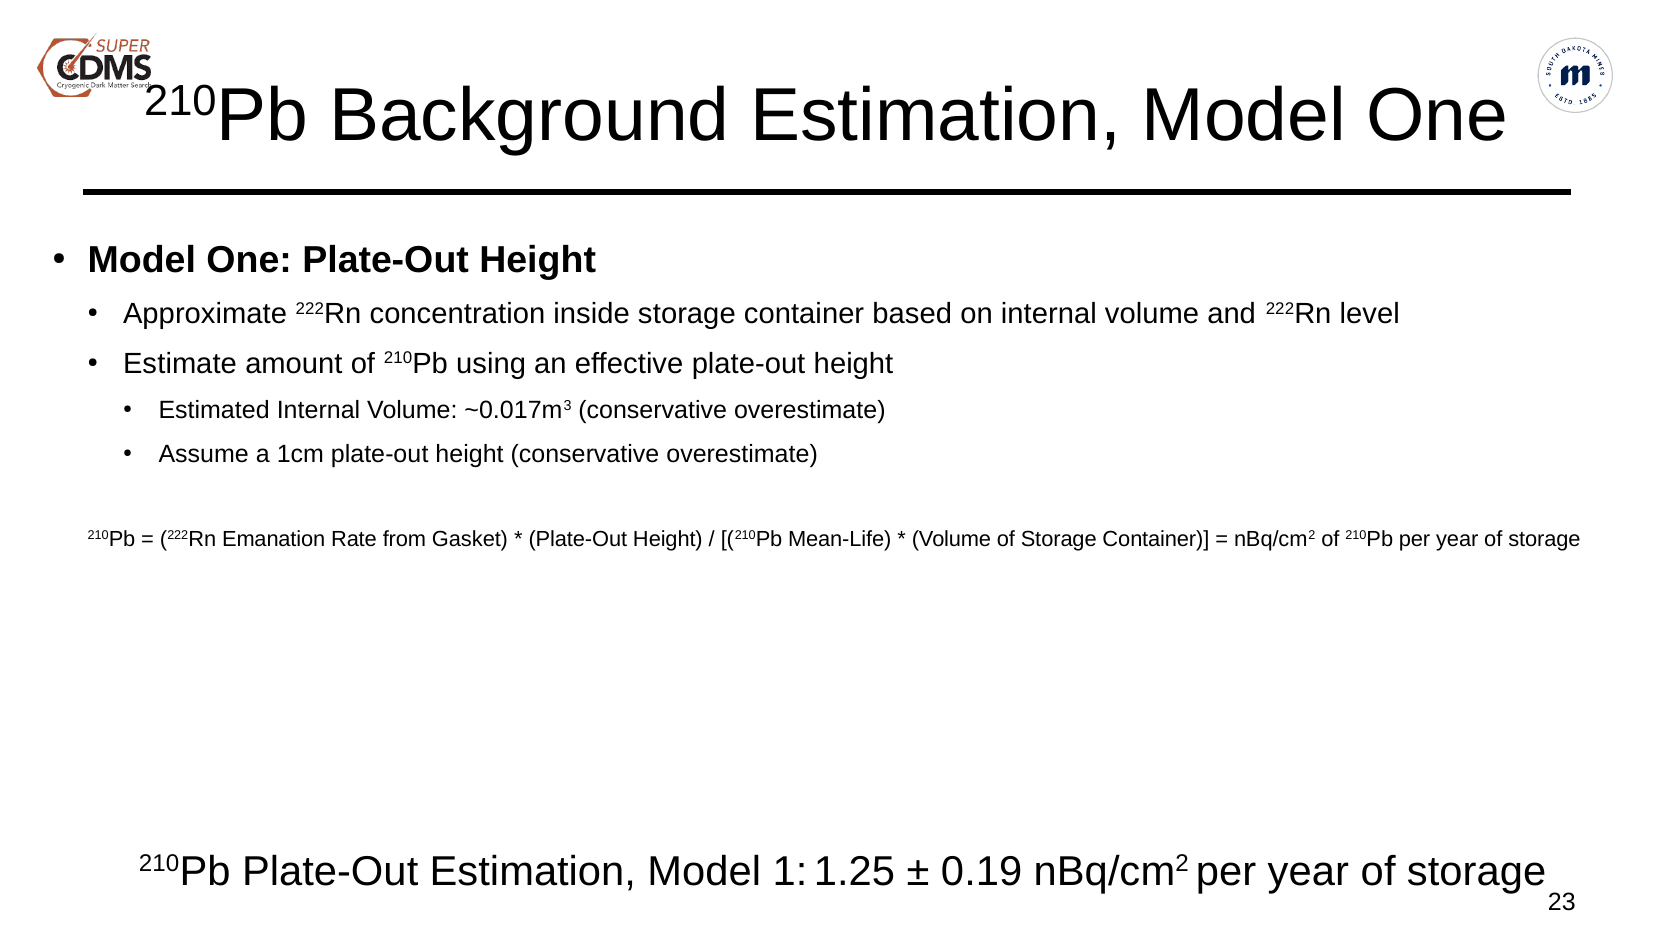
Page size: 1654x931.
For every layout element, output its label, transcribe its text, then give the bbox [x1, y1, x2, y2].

text_box Model One: Plate-Out Height Approximate 222Rn concentration inside storage container based on internal volume and 222Rn level Estimate amount of 210Pb using an effective plate-out height Estimated Internal Volume: ~0.017m3 (conservative overestimate) Assume a 1cm plate-out height (conservative overestimate) 210Pb = (222Rn Emanation Rate from Gasket) * (Plate-Out Height) / [(210Pb Mean-Life) * (Volume of Storage Container)] = nBq/cm2 of 210Pb per year of storage 210Pb Plate-Out Estimation, Model 1: 1.25 ± 0.19 nBq/cm2 per year of storage [37, 225, 1613, 854]
title 210Pb Background Estimation, Model One [82, 37, 1571, 193]
picture [37, 32, 151, 97]
picture [1571, 37, 1613, 113]
